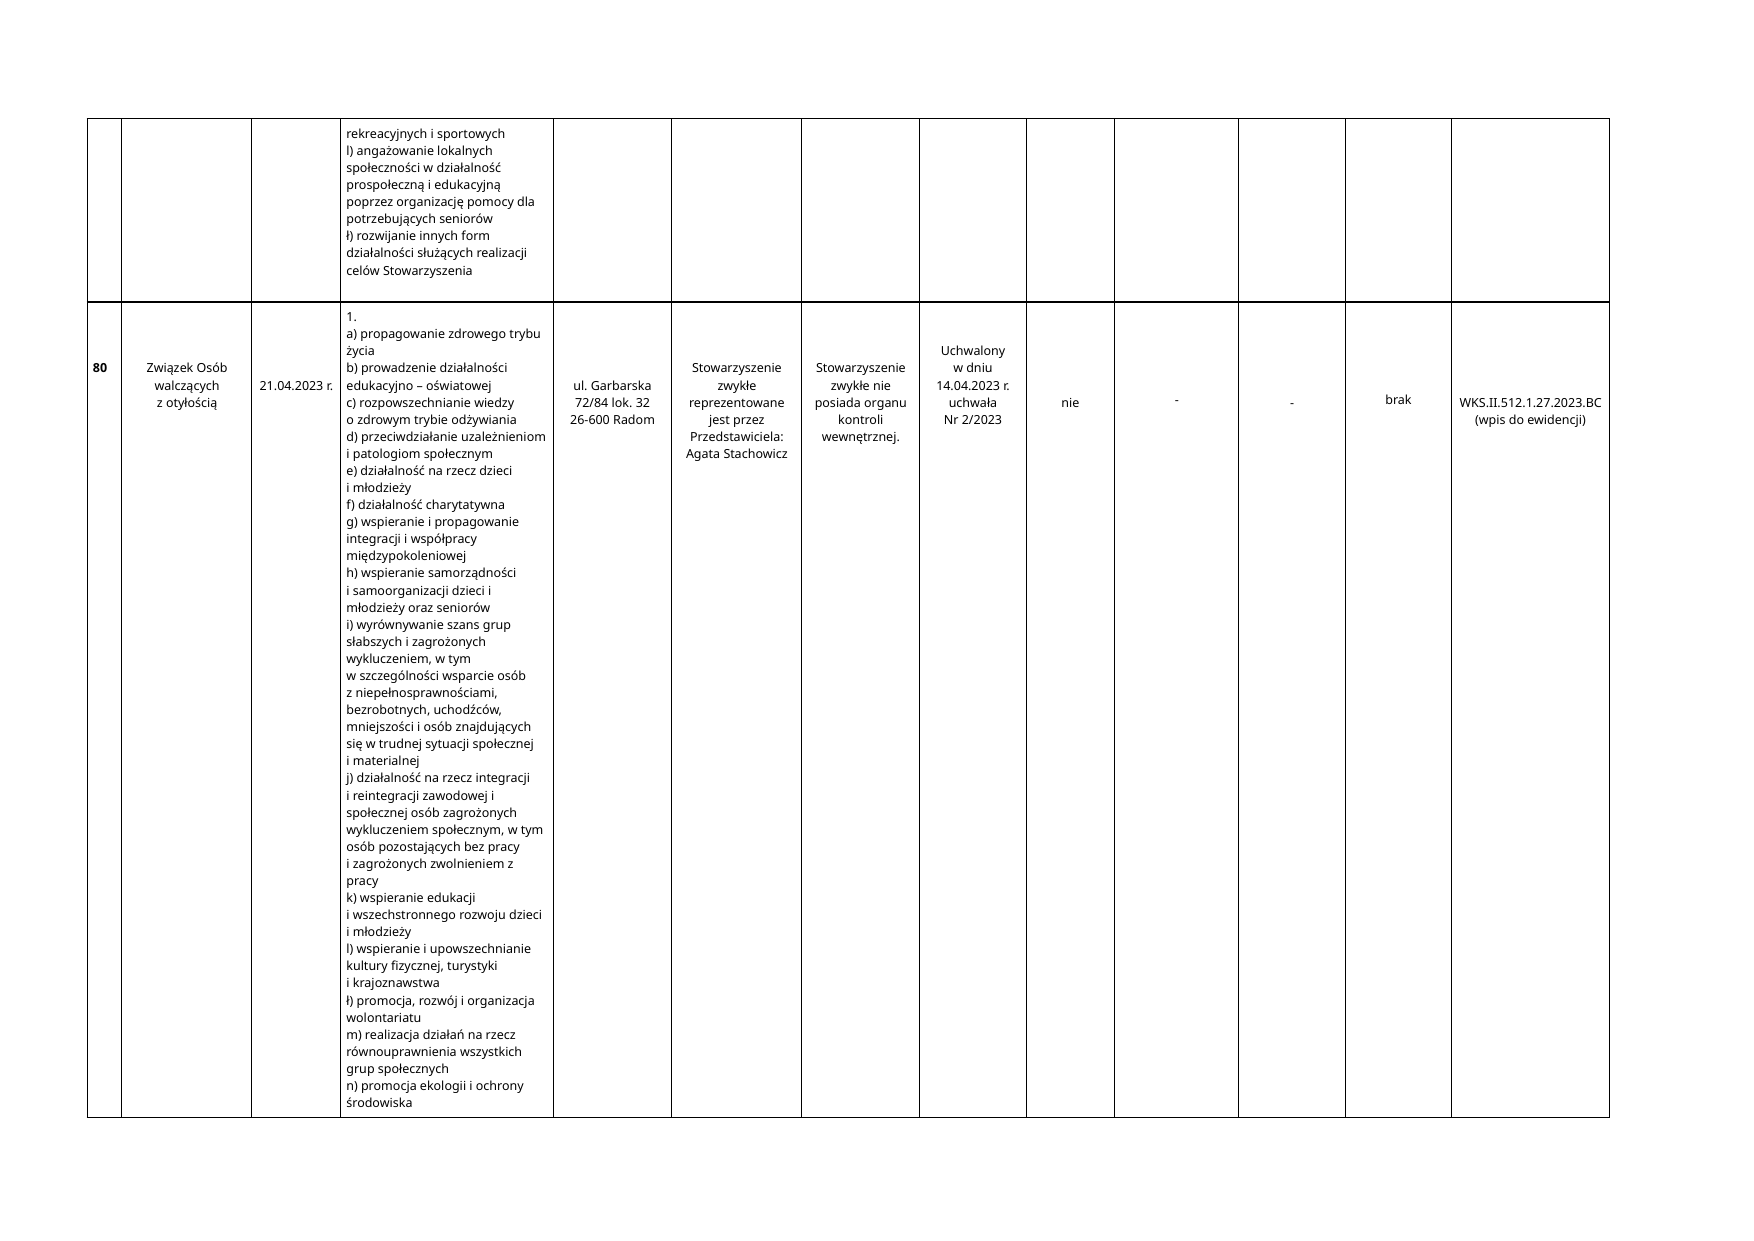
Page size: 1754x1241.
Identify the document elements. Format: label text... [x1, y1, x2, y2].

table_cell rekreacyjnych i sportowych l) angażowanie lokalnych społeczności w działalność prospołeczną i edukacyjną poprzez organizację pomocy dla potrzebujących seniorów ł) rozwijanie innych form działalności służących realizacji celów Stowarzyszenia [341, 119, 553, 301]
table_cell Związek Osób walczących z otyłością [122, 303, 251, 1117]
table_cell WKS.II.512.1.27.2023.BC (wpis do ewidencji) [1452, 303, 1609, 1117]
table_cell [920, 119, 1026, 301]
table_cell [1027, 119, 1114, 301]
table_cell [554, 119, 671, 301]
table_cell [252, 119, 340, 301]
table_cell [672, 119, 801, 301]
table_cell [1452, 119, 1609, 301]
table_cell 1. a) propagowanie zdrowego trybu życia b) prowadzenie działalności edukacyjno – oświatowej c) rozpowszechnianie wiedzy o zdrowym trybie odżywiania d) przeciwdziałanie uzależnieniom i patologiom społecznym e) działalność na rzecz dzieci i młodzieży f) działalność charytatywna g) wspieranie i propagowanie integracji i współpracy międzypokoleniowej h) wspieranie samorządności i samoorganizacji dzieci i młodzieży oraz seniorów i) wyrównywanie szans grup słabszych i zagrożonych wykluczeniem, w tym w szczególności wsparcie osób z niepełnosprawnościami, bezrobotnych, uchodźców, mniejszości i osób znajdujących się w trudnej sytuacji społecznej i materialnej j) działalność na rzecz integracji i reintegracji zawodowej i społecznej osób zagrożonych wykluczeniem społecznym, w tym osób pozostających bez pracy i zagrożonych zwolnieniem z pracy k) wspieranie edukacji i wszechstronnego rozwoju dzieci i młodzieży l) wspieranie i upowszechnianie kultury fizycznej, turystyki i krajoznawstwa ł) promocja, rozwój i organizacja wolontariatu m) realizacja działań na rzecz równouprawnienia wszystkich grup społecznych n) promocja ekologii i ochrony środowiska [341, 303, 553, 1117]
table_cell ul. Garbarska 72/84 lok. 32 26-600 Radom [554, 303, 671, 1117]
table_cell - [1239, 119, 1345, 301]
table_cell - [1239, 303, 1345, 1117]
table_cell [88, 119, 121, 301]
table_cell brak [1346, 303, 1451, 1117]
table_cell [122, 119, 251, 301]
table_cell nie [1027, 303, 1114, 1117]
table_cell - [1115, 119, 1238, 301]
table_cell Uchwalony w dniu 14.04.2023 r. uchwała Nr 2/2023 [920, 303, 1026, 1117]
table_cell [802, 119, 919, 301]
table_cell - [1115, 303, 1238, 1117]
table_cell Stowarzyszenie zwykłe reprezentowane jest przez Przedstawiciela: Agata Stachowicz [672, 303, 801, 1117]
table_cell Stowarzyszenie zwykłe nie posiada organu kontroli wewnętrznej. [802, 303, 919, 1117]
table_cell 21.04.2023 r. [252, 303, 340, 1117]
table_cell 80 [88, 303, 121, 1117]
table_cell [1346, 119, 1451, 301]
